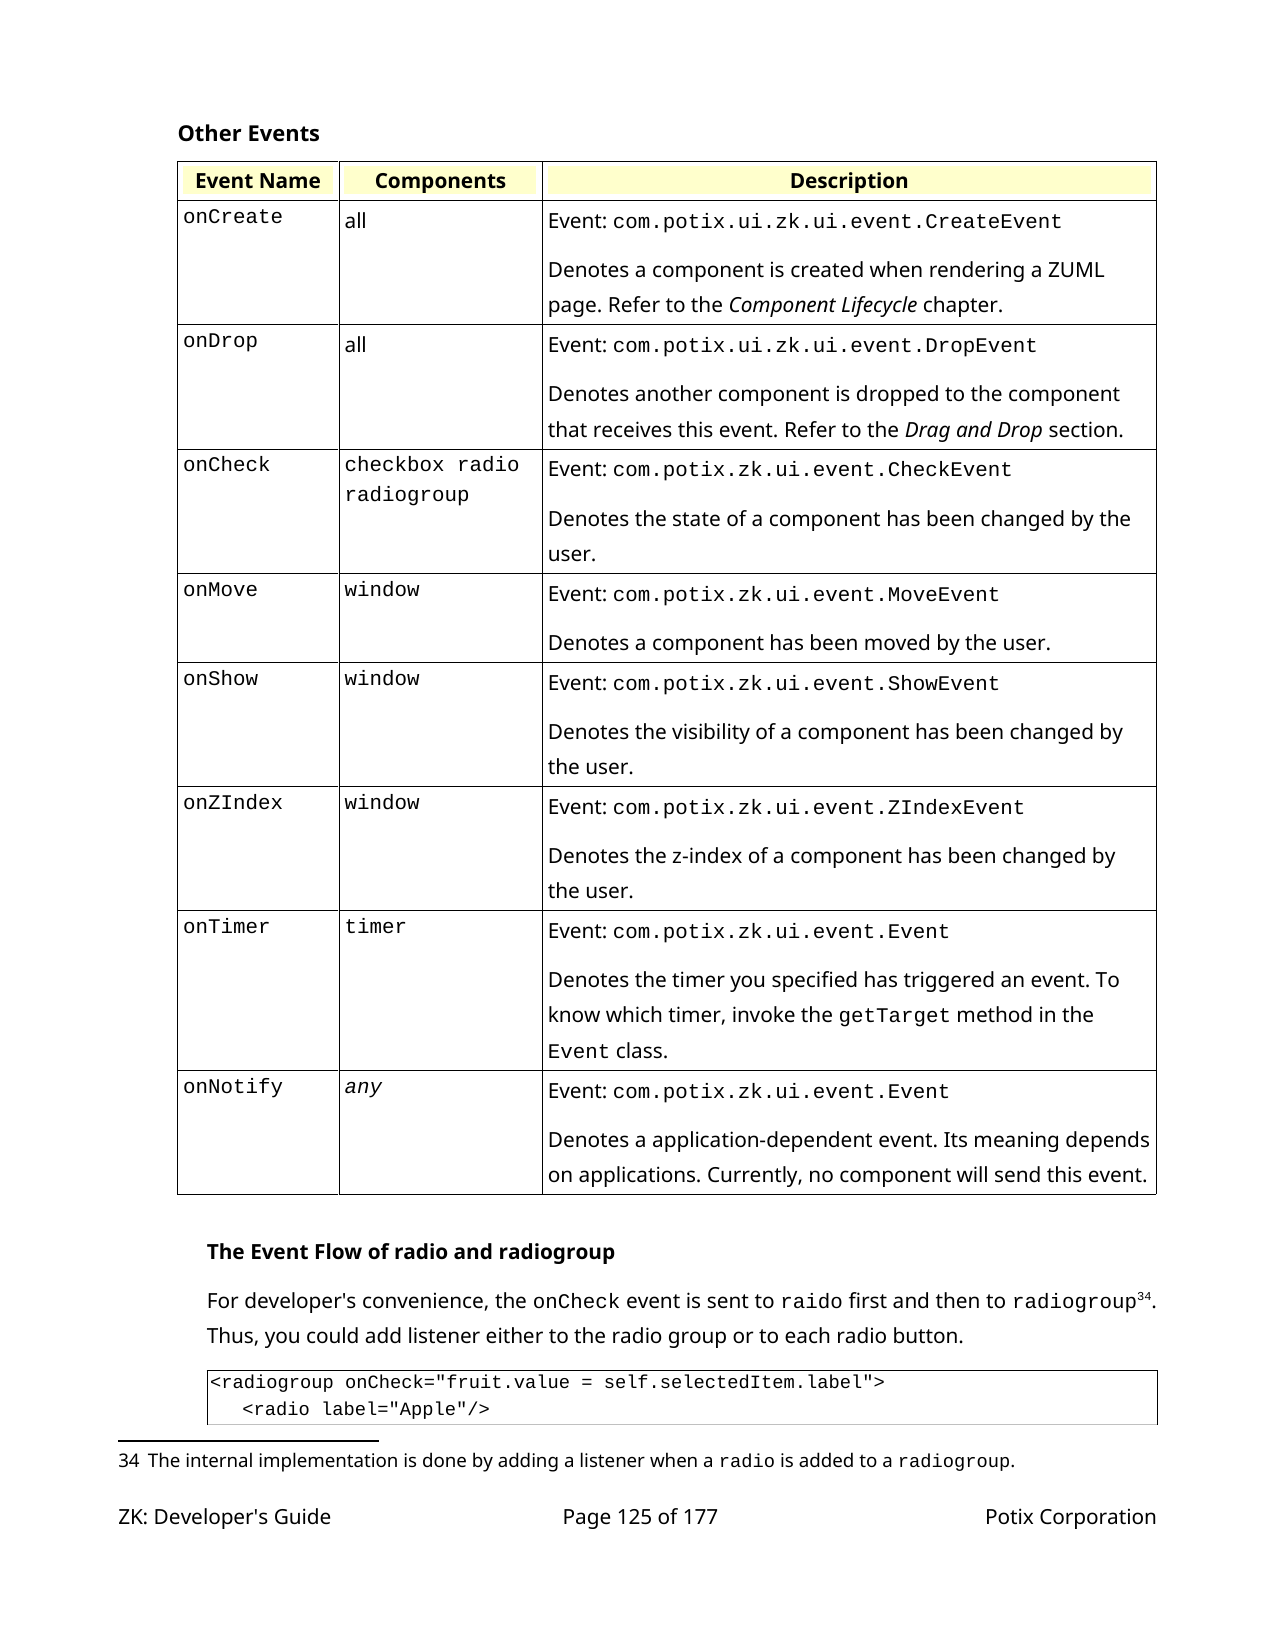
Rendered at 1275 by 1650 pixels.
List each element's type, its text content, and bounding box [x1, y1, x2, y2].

table_cell all [340, 201, 542, 324]
table_cell Event: com.potix.zk.ui.event.ShowEvent Denotes the visibility of a component has been changed by the user. [543, 663, 1156, 786]
text <radiogroup onCheck="fruit.value = self.selectedItem.label"> [208, 1371, 1157, 1394]
table_cell Event: com.potix.zk.ui.event.ZIndexEvent Denotes the z-index of a component has been changed by the user. [543, 787, 1156, 910]
text The internal implementation is done by adding a listener when a radio is added to a radiogroup. [118, 1447, 1157, 1473]
table_header Components [340, 162, 542, 200]
table_cell Event: com.potix.zk.ui.event.MoveEvent Denotes a component has been moved by the user. [543, 574, 1156, 662]
subtitle The Event Flow of radio and radiogroup [207, 1237, 1157, 1265]
table_header Event Name [178, 162, 338, 200]
table_cell Event: com.potix.ui.zk.ui.event.DropEvent Denotes another component is dropped to the component that receives this event. Refer to the Drag and Drop section. [543, 325, 1156, 449]
text For developer's convenience, the onCheck event is sent to raido first and then to radiogroup. Thus, you could add listener either to the radio group or to each radio button. [207, 1286, 1157, 1349]
table_cell onNotify [178, 1071, 338, 1194]
table_cell Event: com.potix.zk.ui.event.Event Denotes a application-dependent event. Its meaning depends on applications. Currently, no component will send this event. [543, 1071, 1156, 1194]
table_cell onMove [178, 574, 338, 662]
table_cell Event: com.potix.zk.ui.event.CheckEvent Denotes the state of a component has been changed by the user. [543, 450, 1156, 573]
table_cell onCreate [178, 201, 338, 324]
table_cell window [340, 574, 542, 662]
table_header Description [543, 162, 1156, 200]
table_cell onZIndex [178, 787, 338, 910]
table_cell Event: com.potix.zk.ui.event.Event Denotes the timer you specified has triggered an event. To know which timer, invoke the getTarget method in the Event class. [543, 911, 1156, 1070]
text <radio label="Apple"/> [208, 1397, 1157, 1424]
table_cell onCheck [178, 450, 338, 573]
table_cell onTimer [178, 911, 338, 1070]
table_cell window [340, 663, 542, 786]
subtitle Other Events [177, 118, 1157, 148]
table_cell onShow [178, 663, 338, 786]
table_cell all [340, 325, 542, 449]
table_cell window [340, 787, 542, 910]
table_cell Event: com.potix.ui.zk.ui.event.CreateEvent Denotes a component is created when rendering a ZUML page. Refer to the Component Lifecycle chapter. [543, 201, 1156, 324]
table_cell onDrop [178, 325, 338, 449]
table_cell checkbox radio radiogroup [340, 450, 542, 573]
table_cell any [340, 1071, 542, 1194]
table_cell timer [340, 911, 542, 1070]
